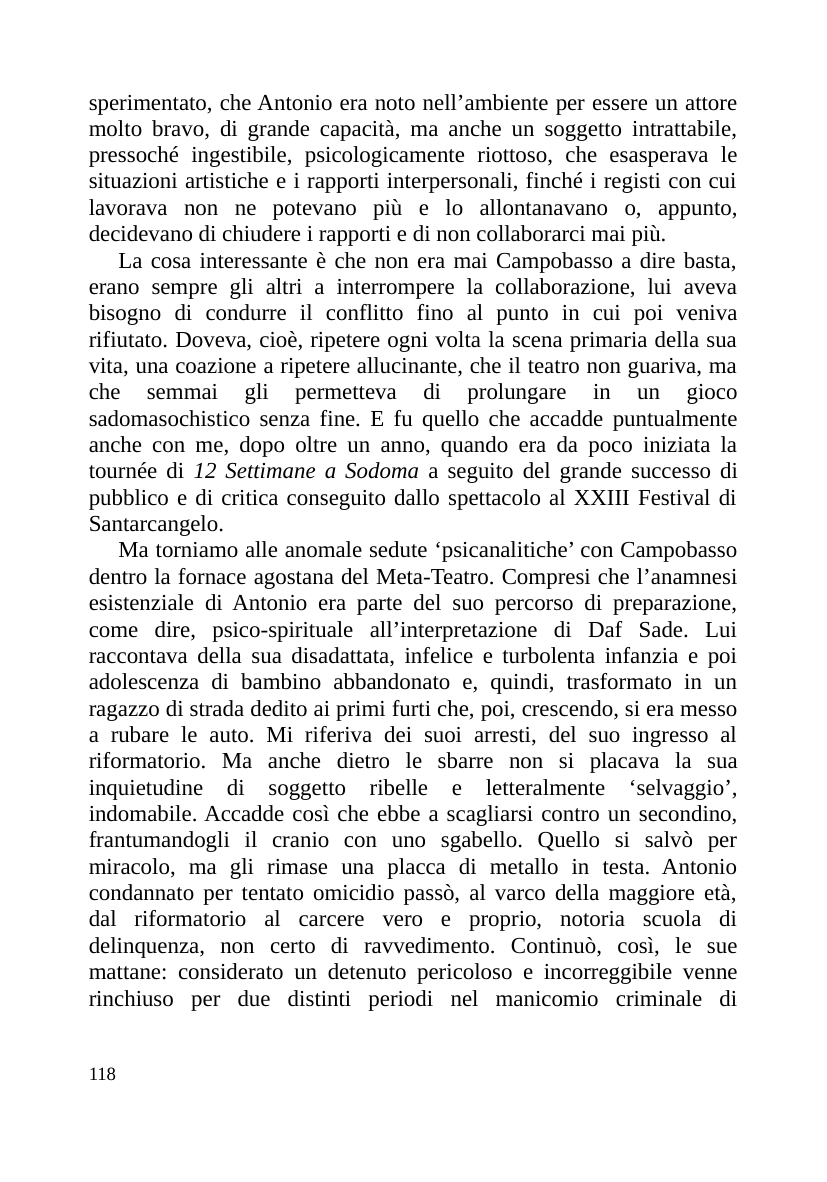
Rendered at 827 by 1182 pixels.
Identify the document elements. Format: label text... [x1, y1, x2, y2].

text Ma torniamo alle anomale sedute ‘psicanalitiche’ con Campobasso dentro la fornace agostana del Meta-Teatro. Compresi che l’anamnesi esistenziale di Antonio era parte del suo percorso di preparazione, come dire, psico-spirituale all’interpretazione di Daf Sade. Lui raccontava della sua disadattata, infelice e turbolenta infanzia e poi adolescenza di bambino abbandonato e, quindi, trasformato in un ragazzo di strada dedito ai primi furti che, poi, crescendo, si era messo a rubare le auto. Mi riferiva dei suoi arresti, del suo ingresso al riformatorio. Ma anche dietro le sbarre non si placava la sua inquietudine di soggetto ribelle e letteralmente ‘selvaggio’, indomabile. Accadde così che ebbe a scagliarsi contro un secondino, frantumandogli il cranio con uno sgabello. Quello si salvò per miracolo, ma gli rimase una placca di metallo in testa. Antonio condannato per tentato omicidio passò, al varco della maggiore età, dal riformatorio al carcere vero e proprio, notoria scuola di delinquenza, non certo di ravvedimento. Continuò, così, le sue mattane: considerato un detenuto pericoloso e incorreggibile venne rinchiuso per due distinti periodi nel manicomio criminale di [88, 537, 738, 1011]
text La cosa interessante è che non era mai Campobasso a dire basta, erano sempre gli altri a interrompere la collaborazione, lui aveva bisogno di condurre il conflitto fino al punto in cui poi veniva rifiutato. Doveva, cioè, ripetere ogni volta la scena primaria della sua vita, una coazione a ripetere allucinante, che il teatro non guariva, ma che semmai gli permetteva di prolungare in un gioco sadomasochistico senza fine. E fu quello che accadde puntualmente anche con me, dopo oltre un anno, quando era da poco iniziata la tournée di 12 Settimane a Sodoma a seguito del grande successo di pubblico e di critica conseguito dallo spettacolo al XXIII Festival di Santarcangelo. [88, 247, 738, 537]
text sperimentato, che Antonio era noto nell’ambiente per essere un attore molto bravo, di grande capacità, ma anche un soggetto intrattabile, pressoché ingestibile, psicologicamente riottoso, che esasperava le situazioni artistiche e i rapporti interpersonali, finché i registi con cui lavorava non ne potevano più e lo allontanavano o, appunto, decidevano di chiudere i rapporti e di non collaborarci mai più. [88, 88, 738, 247]
